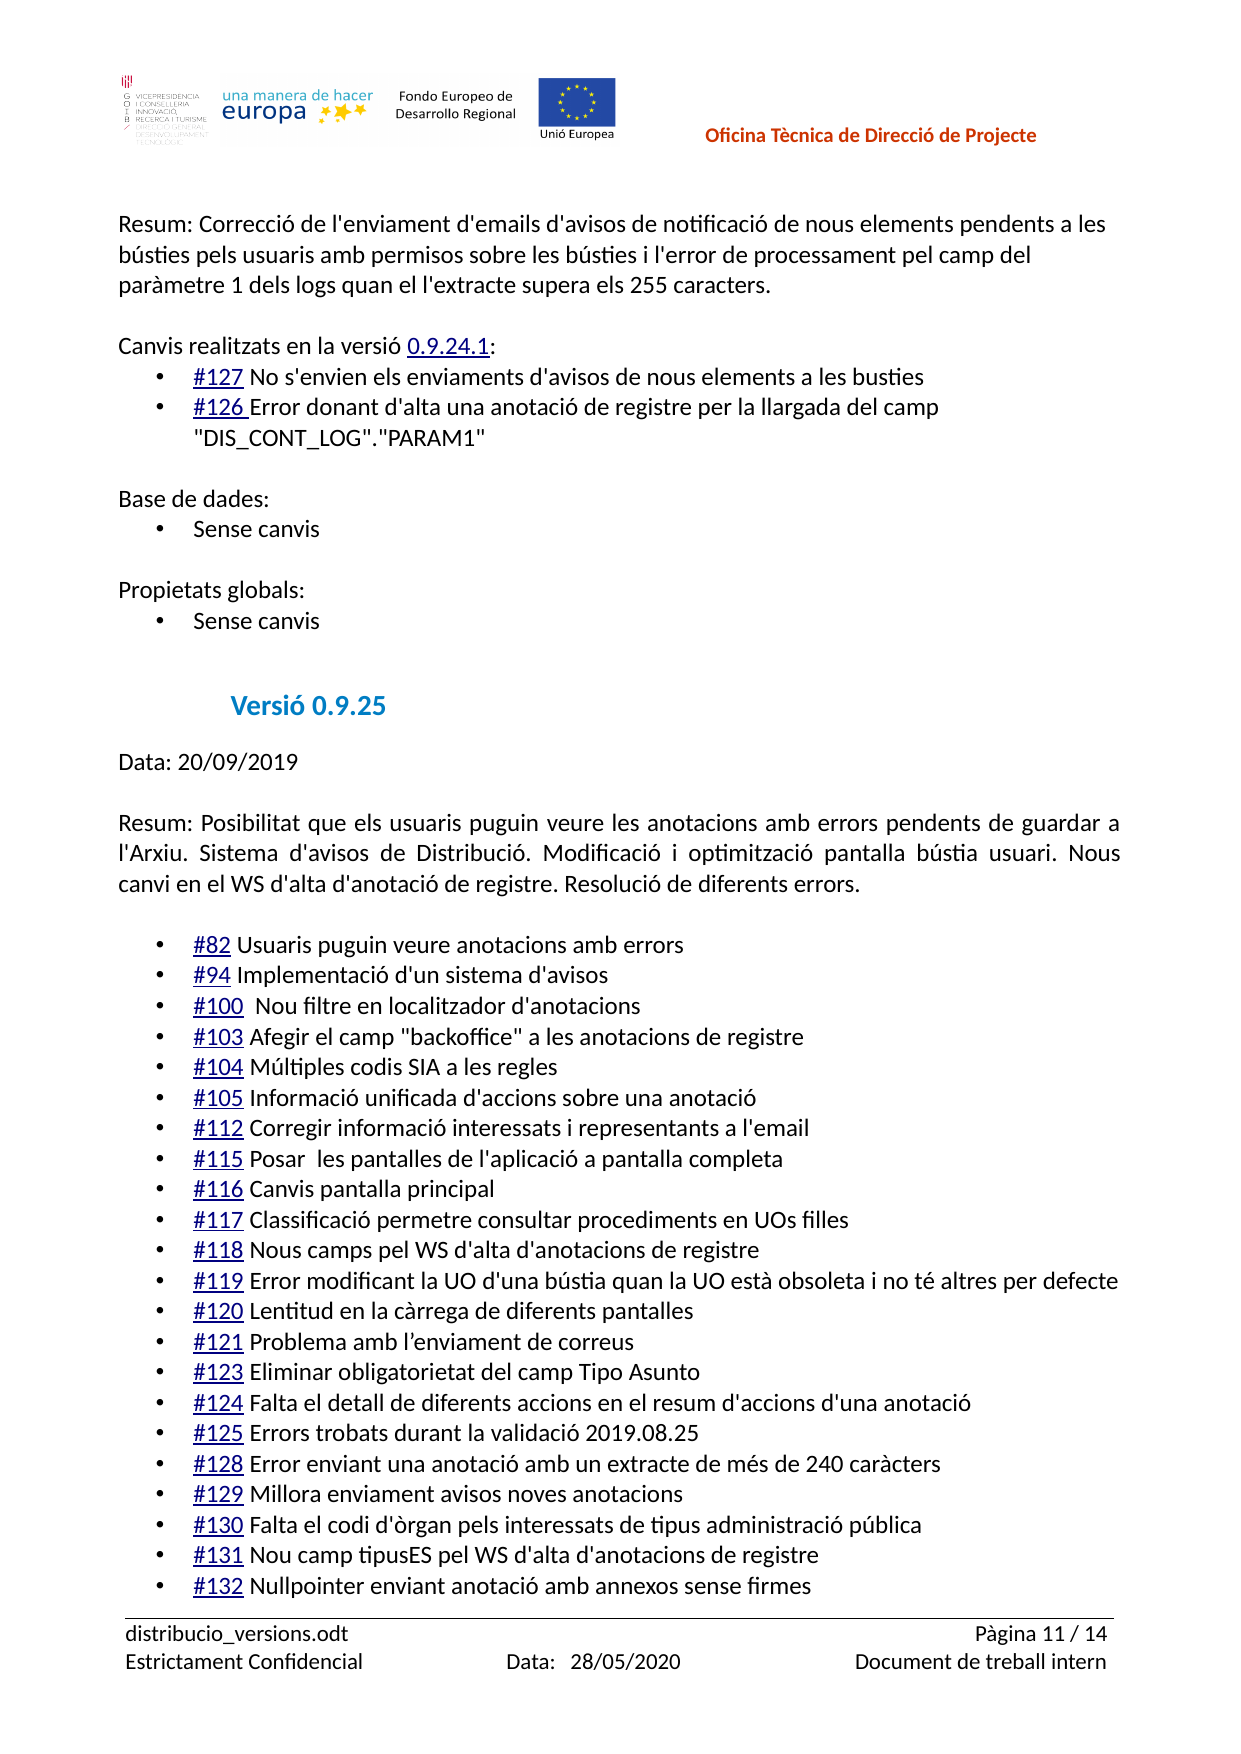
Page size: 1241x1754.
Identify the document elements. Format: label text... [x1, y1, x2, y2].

picture [118, 73, 213, 147]
text Resum: Correcció de l'enviament d'emails d'avisos de notificació de nous elements pendents a les bústies pels usuaris amb permisos sobre les bústies i l'error de processament pel camp del paràmetre 1 dels logs quan el l'extracte supera els 255 caracters. [118, 208, 1122, 300]
list #124 Falta el detall de diferents accions en el resum d'accions d'una anotació [156, 1387, 1122, 1417]
list #119 Error modificant la UO d'una bústia quan la UO està obsoleta i no té altres per defecte [156, 1265, 1122, 1295]
text Base de dades: [118, 483, 1122, 513]
list #127 No s'envien els enviaments d'avisos de nous elements a les busties [156, 361, 1122, 391]
list #132 Nullpointer enviant anotació amb annexos sense firmes [156, 1570, 1122, 1601]
list #131 Nou camp tipusES pel WS d'alta d'anotacions de registre [156, 1539, 1122, 1570]
list #100 Nou filtre en localitzador d'anotacions [156, 990, 1122, 1021]
list #82 Usuaris puguin veure anotacions amb errors [156, 929, 1122, 959]
list #128 Error enviant una anotació amb un extracte de més de 240 caràcters [156, 1448, 1122, 1478]
list #105 Informació unificada d'accions sobre una anotació [156, 1082, 1122, 1112]
list #130 Falta el codi d'òrgan pels interessats de tipus administració pública [156, 1509, 1122, 1539]
list #126 Error donant d'alta una anotació de registre per la llargada del camp "DIS_CONT_LOG"."PARAM1" [156, 391, 1122, 452]
list #116 Canvis pantalla principal [156, 1173, 1122, 1204]
list #125 Errors trobats durant la validació 2019.08.25 [156, 1417, 1122, 1448]
text Data: 20/09/2019 [118, 746, 1122, 776]
list #103 Afegir el camp "backoffice" a les anotacions de registre [156, 1021, 1122, 1051]
text Canvis realitzats en la versió 0.9.24.1: [118, 330, 1122, 361]
list #120 Lentitud en la càrrega de diferents pantalles [156, 1295, 1122, 1326]
list #121 Problema amb l’enviament de correus [156, 1326, 1122, 1356]
picture [219, 73, 621, 147]
list #117 Classificació permetre consultar procediments en UOs filles [156, 1204, 1122, 1234]
subtitle Versió 0.9.25 [153, 687, 1122, 722]
list #129 Millora enviament avisos noves anotacions [156, 1478, 1122, 1509]
list #123 Eliminar obligatorietat del camp Tipo Asunto [156, 1356, 1122, 1387]
text Resum: Posibilitat que els usuaris puguin veure les anotacions amb errors pendents de guardar a l'Arxiu. Sistema d'avisos de Distribució. Modificació i optimització pantalla bústia usuari. Nous canvi en el WS d'alta d'anotació de registre. Resolució de diferents errors. [118, 807, 1122, 898]
list #94 Implementació d'un sistema d'avisos [156, 959, 1122, 990]
list #104 Múltiples codis SIA a les regles [156, 1051, 1122, 1082]
text Propietats globals: [118, 574, 1122, 605]
list #112 Corregir informació interessats i representants a l'email [156, 1112, 1122, 1143]
list #118 Nous camps pel WS d'alta d'anotacions de registre [156, 1234, 1122, 1265]
list Sense canvis [156, 513, 1122, 544]
list #115 Posar les pantalles de l'aplicació a pantalla completa [156, 1143, 1122, 1173]
list Sense canvis [156, 605, 1122, 636]
